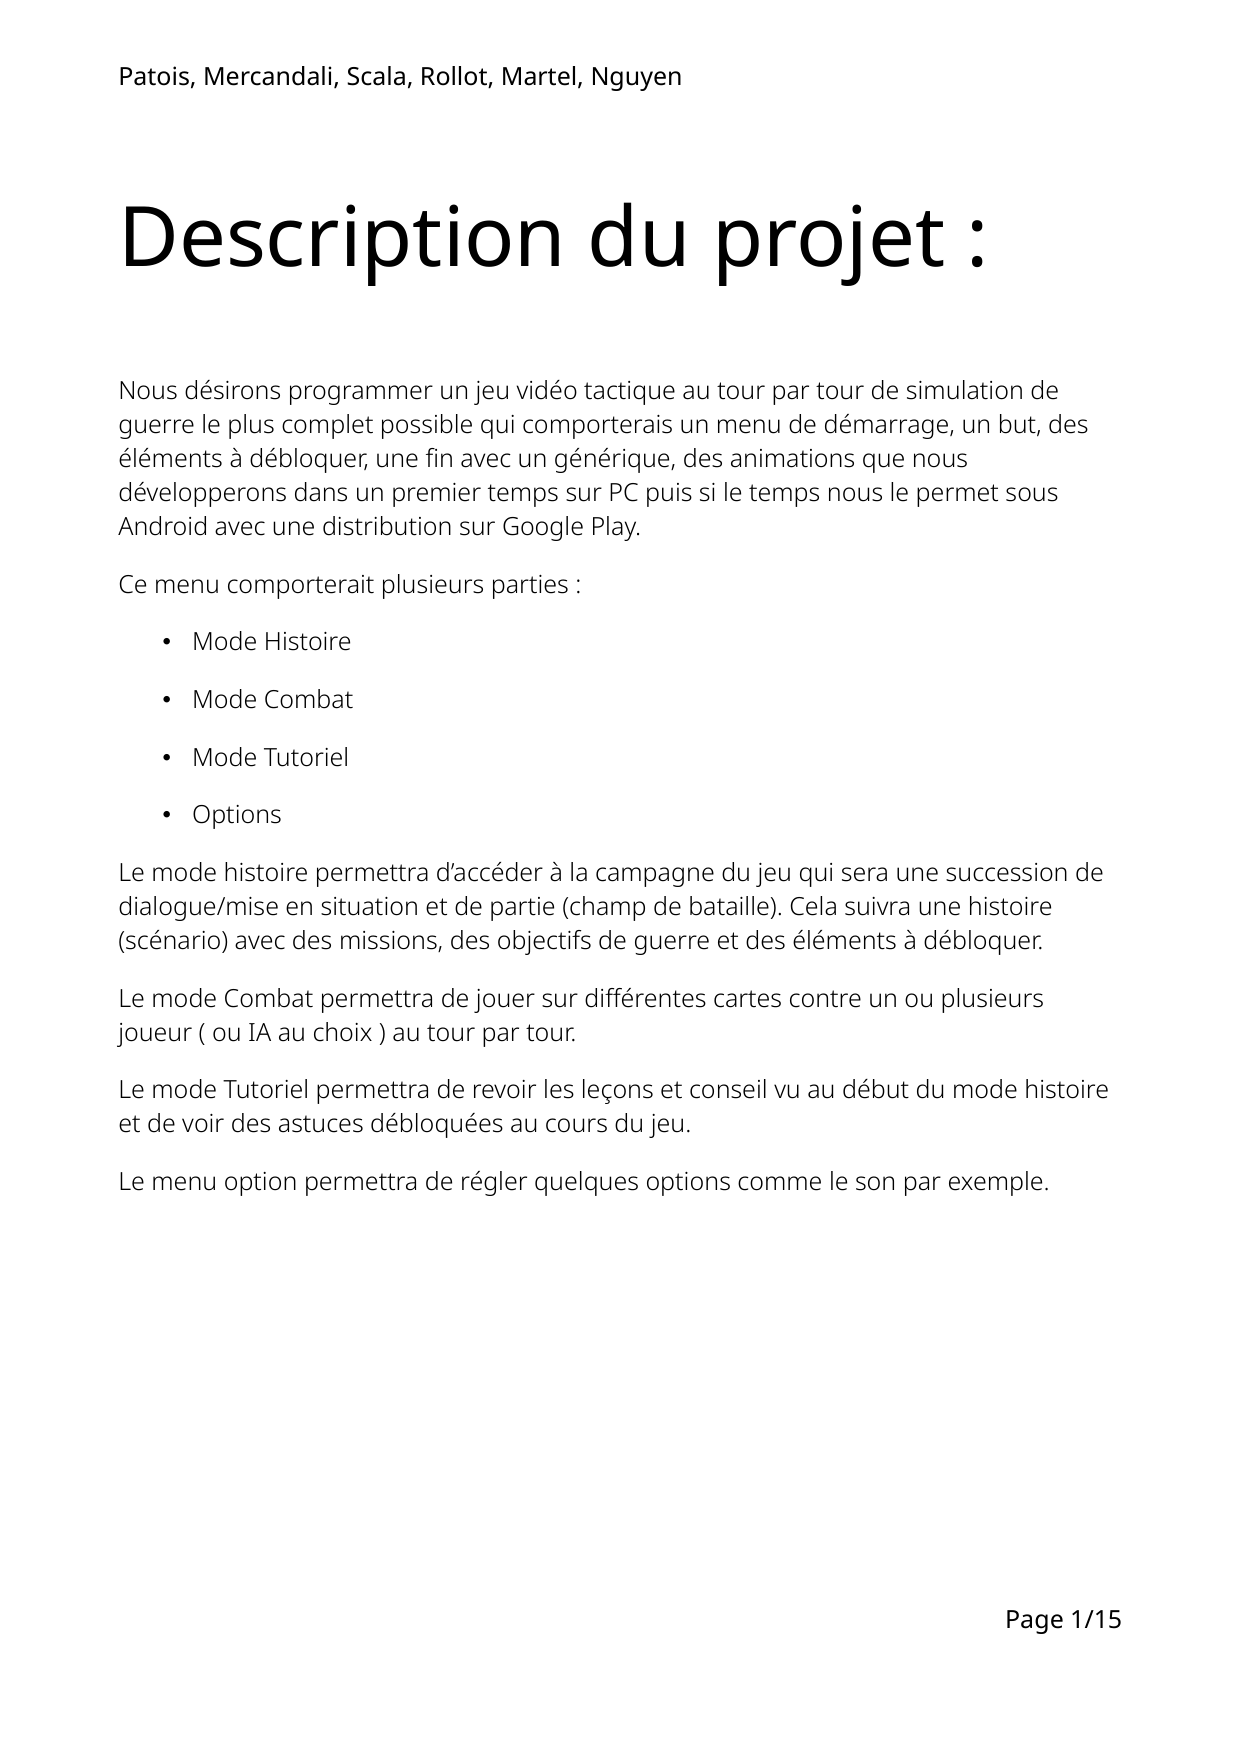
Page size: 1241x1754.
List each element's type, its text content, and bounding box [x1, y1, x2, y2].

text Le mode Combat permettra de jouer sur différentes cartes contre un ou plusieurs joueur ( ou IA au choix ) au tour par tour. [118, 980, 1122, 1048]
list Mode Tutoriel [162, 739, 1122, 773]
list Mode Combat [162, 682, 1122, 716]
text Le menu option permettra de régler quelques options comme le son par exemple. [118, 1163, 1122, 1198]
text Le mode Tutoriel permettra de revoir les leçons et conseil vu au début du mode histoire et de voir des astuces débloquées au cours du jeu. [118, 1072, 1122, 1140]
text Nous désirons programmer un jeu vidéo tactique au tour par tour de simulation de guerre le plus complet possible qui comporterais un menu de démarrage, un but, des éléments à débloquer, une fin avec un générique, des animations que nous développerons dans un premier temps sur PC puis si le temps nous le permet sous Android avec une distribution sur Google Play. [118, 373, 1122, 543]
list Mode Histoire [162, 624, 1122, 658]
subtitle Description du projet : [118, 177, 1122, 291]
list Options [162, 797, 1122, 831]
text Ce menu comporterait plusieurs parties : [118, 566, 1122, 601]
text Le mode histoire permettra d’accéder à la campagne du jeu qui sera une succession de dialogue/mise en situation et de partie (champ de bataille). Cela suivra une histoire (scénario) avec des missions, des objectifs de guerre et des éléments à débloquer. [118, 854, 1122, 957]
